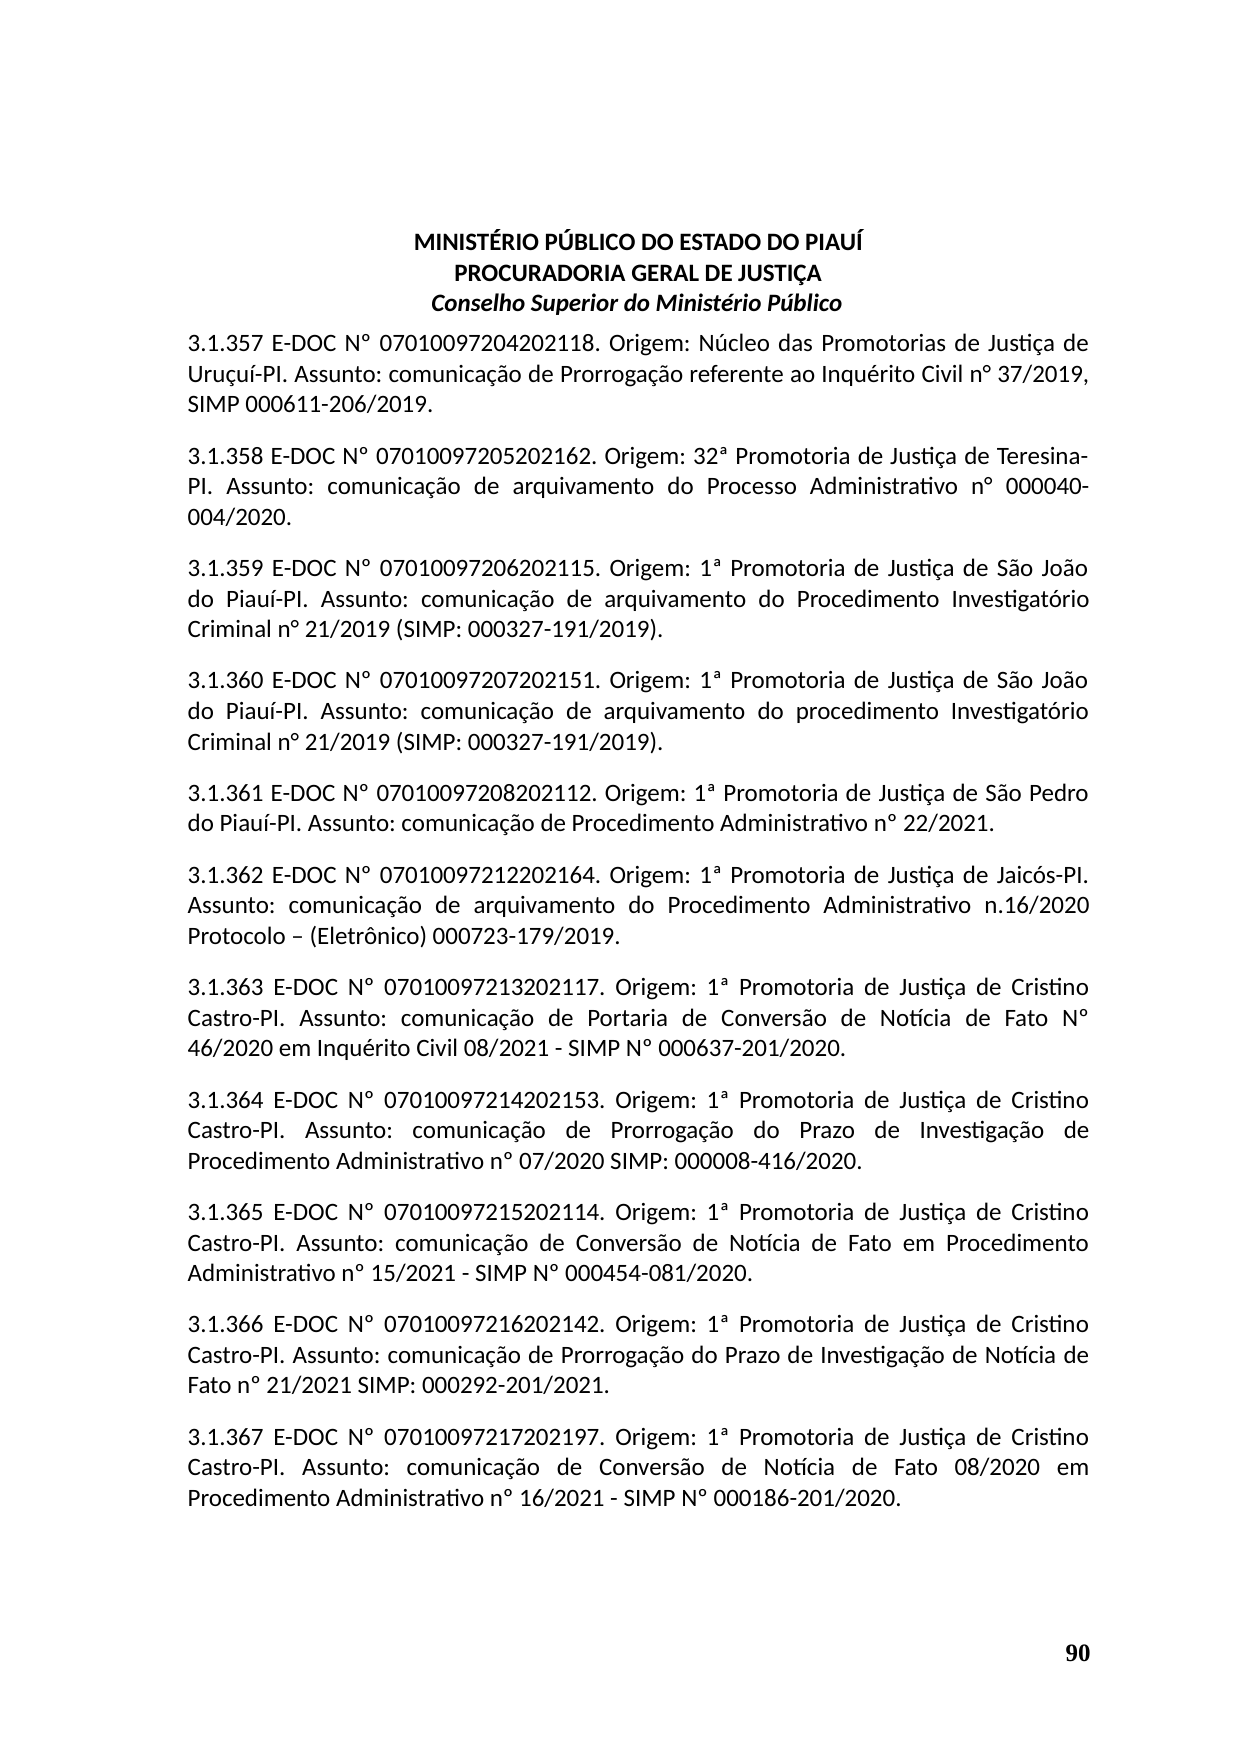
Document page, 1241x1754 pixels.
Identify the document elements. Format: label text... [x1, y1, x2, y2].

text 3.1.363 E-DOC Nº 07010097213202117. Origem: 1ª Promotoria de Justiça de Cristino Castro-PI. Assunto: comunicação de Portaria de Conversão de Notícia de Fato Nº 46/2020 em Inquérito Civil 08/2021 - SIMP Nº 000637-201/2020. [187, 971, 1090, 1063]
text 3.1.362 E-DOC Nº 07010097212202164. Origem: 1ª Promotoria de Justiça de Jaicós-PI. Assunto: comunicação de arquivamento do Procedimento Administrativo n.16/2020 Protocolo – (Eletrônico) 000723-179/2019. [187, 859, 1090, 951]
text 3.1.360 E-DOC Nº 07010097207202151. Origem: 1ª Promotoria de Justiça de São João do Piauí-PI. Assunto: comunicação de arquivamento do procedimento Investigatório Criminal n° 21/2019 (SIMP: 000327-191/2019). [187, 665, 1090, 756]
text 3.1.367 E-DOC Nº 07010097217202197. Origem: 1ª Promotoria de Justiça de Cristino Castro-PI. Assunto: comunicação de Conversão de Notícia de Fato 08/2020 em Procedimento Administrativo nº 16/2021 - SIMP Nº 000186-201/2020. [187, 1421, 1090, 1512]
text 3.1.364 E-DOC Nº 07010097214202153. Origem: 1ª Promotoria de Justiça de Cristino Castro-PI. Assunto: comunicação de Prorrogação do Prazo de Investigação de Procedimento Administrativo nº 07/2020 SIMP: 000008-416/2020. [187, 1084, 1090, 1175]
text 3.1.357 E-DOC Nº 07010097204202118. Origem: Núcleo das Promotorias de Justiça de Uruçuí-PI. Assunto: comunicação de Prorrogação referente ao Inquérito Civil n° 37/2019, SIMP 000611-206/2019. [187, 327, 1090, 419]
text 3.1.358 E-DOC Nº 07010097205202162. Origem: 32ª Promotoria de Justiça de Teresina-PI. Assunto: comunicação de arquivamento do Processo Administrativo n° 000040- 004/2020. [187, 440, 1090, 531]
text 3.1.366 E-DOC Nº 07010097216202142. Origem: 1ª Promotoria de Justiça de Cristino Castro-PI. Assunto: comunicação de Prorrogação do Prazo de Investigação de Notícia de Fato nº 21/2021 SIMP: 000292-201/2021. [187, 1308, 1090, 1400]
text 3.1.361 E-DOC Nº 07010097208202112. Origem: 1ª Promotoria de Justiça de São Pedro do Piauí-PI. Assunto: comunicação de Procedimento Administrativo nº 22/2021. [187, 777, 1090, 838]
text 3.1.359 E-DOC Nº 07010097206202115. Origem: 1ª Promotoria de Justiça de São João do Piauí-PI. Assunto: comunicação de arquivamento do Procedimento Investigatório Criminal n° 21/2019 (SIMP: 000327-191/2019). [187, 552, 1090, 644]
text 3.1.365 E-DOC Nº 07010097215202114. Origem: 1ª Promotoria de Justiça de Cristino Castro-PI. Assunto: comunicação de Conversão de Notícia de Fato em Procedimento Administrativo nº 15/2021 - SIMP Nº 000454-081/2020. [187, 1196, 1090, 1288]
